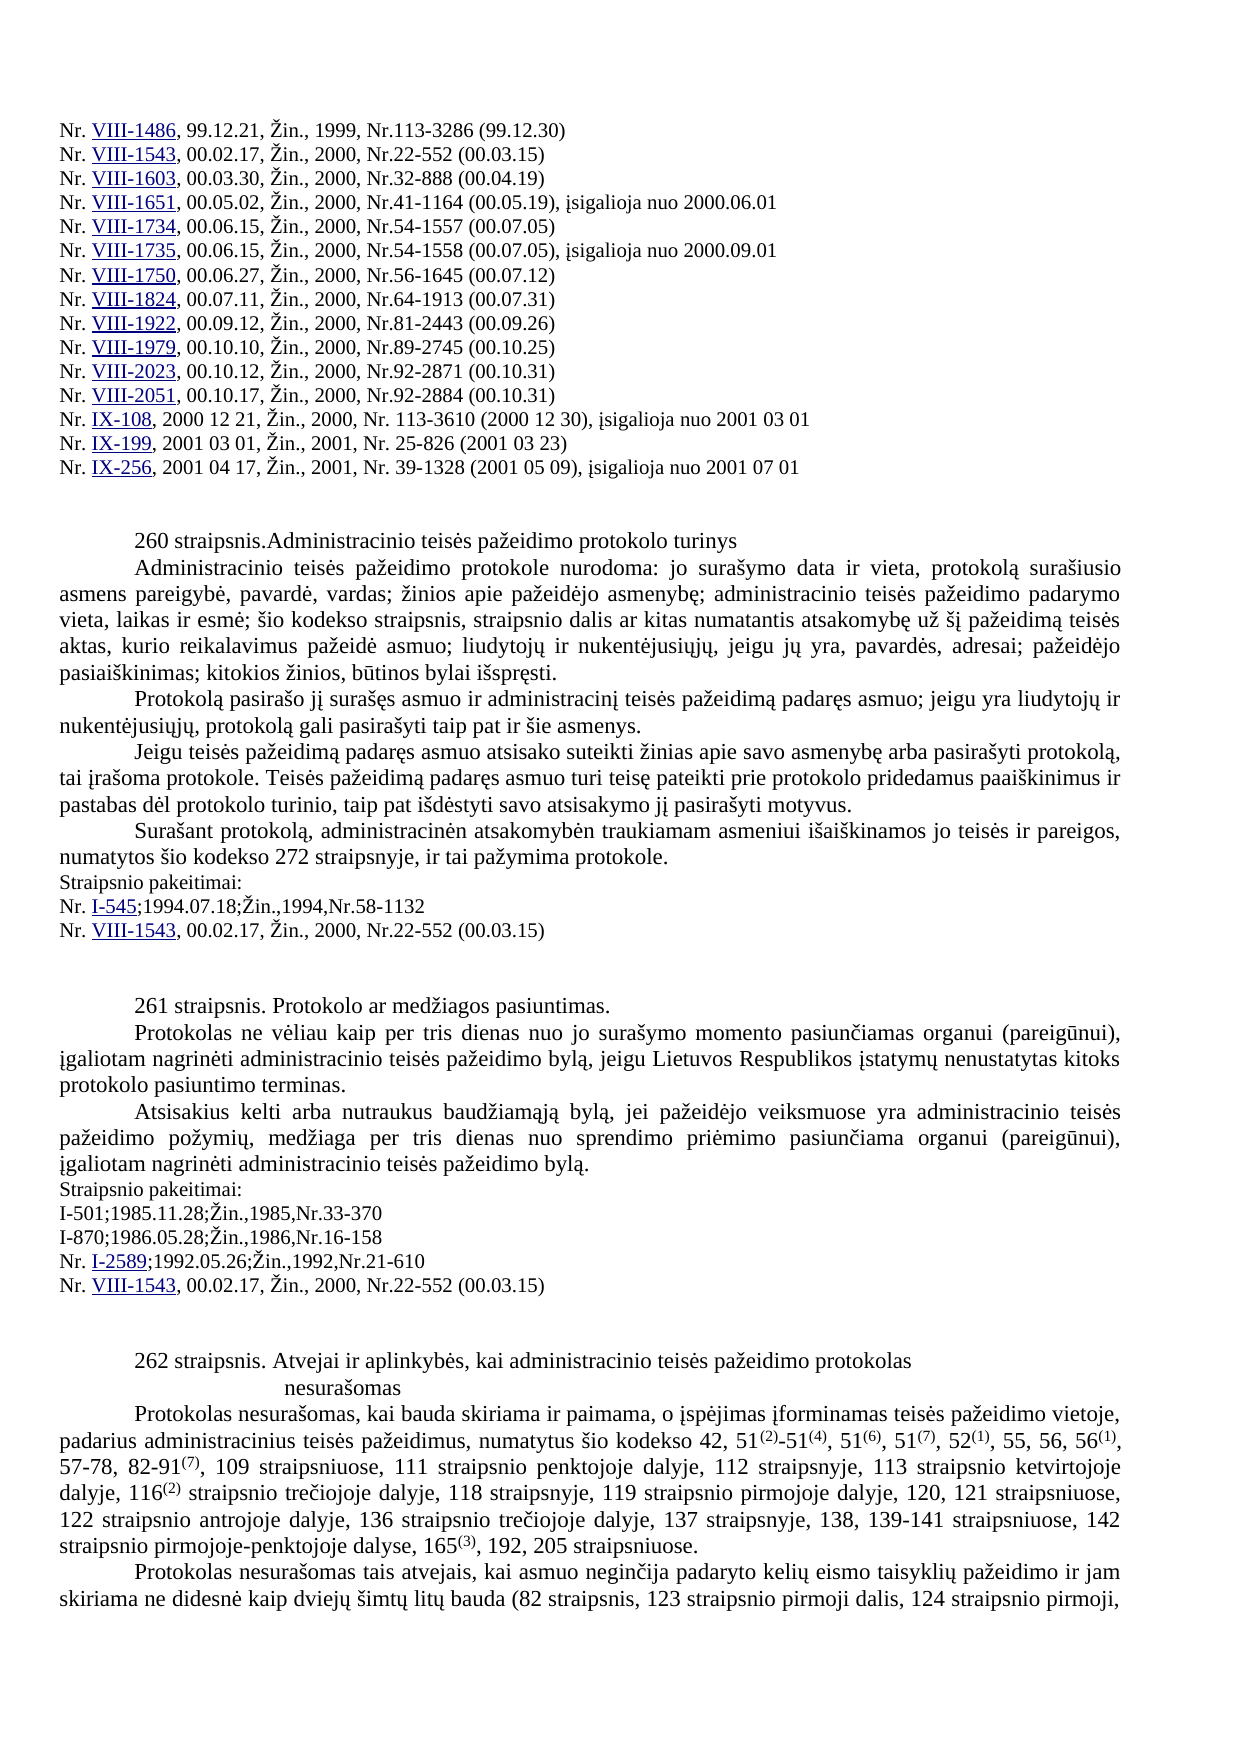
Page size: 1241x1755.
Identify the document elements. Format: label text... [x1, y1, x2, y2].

text Nr. I-545;1994.07.18;Žin.,1994,Nr.58-1132 [59, 894, 1122, 918]
text Protokolą pasirašo jį surašęs asmuo ir administracinį teisės pažeidimą padaręs asmuo; jeigu yra liudytojų ir nukentėjusiųjų, protokolą gali pasirašyti taip pat ir šie asmenys. [59, 685, 1122, 738]
text Nr. VIII-1734, 00.06.15, Žin., 2000, Nr.54-1557 (00.07.05) [59, 214, 1122, 238]
text 262 straipsnis. Atvejai ir aplinkybės, kai administracinio teisės pažeidimo protokolas [59, 1348, 1122, 1374]
text Nr. VIII-1543, 00.02.17, Žin., 2000, Nr.22-552 (00.03.15) [59, 1273, 1122, 1297]
text Atsisakius kelti arba nutraukus baudžiamąją bylą, jei pažeidėjo veiksmuose yra administracinio teisės pažeidimo požymių, medžiaga per tris dienas nuo sprendimo priėmimo pasiunčiama organui (pareigūnui), įgaliotam nagrinėti administracinio teisės pažeidimo bylą. [59, 1098, 1122, 1177]
text 260 straipsnis.Administracinio teisės pažeidimo protokolo turinys [59, 527, 1122, 553]
text Nr. IX-108, 2000 12 21, Žin., 2000, Nr. 113-3610 (2000 12 30), įsigalioja nuo 2001 03 01 [59, 407, 1122, 431]
text Nr. I-2589;1992.05.26;Žin.,1992,Nr.21-610 [59, 1249, 1122, 1273]
text Protokolas nesurašomas tais atvejais, kai asmuo neginčija padaryto kelių eismo taisyklių pažeidimo ir jam skiriama ne didesnė kaip dviejų šimtų litų bauda (82 straipsnis, 123 straipsnio pirmoji dalis, 124 straipsnio pirmoji, [59, 1558, 1122, 1611]
text Nr. VIII-1979, 00.10.10, Žin., 2000, Nr.89-2745 (00.10.25) [59, 335, 1122, 359]
text Nr. VIII-1603, 00.03.30, Žin., 2000, Nr.32-888 (00.04.19) [59, 166, 1122, 190]
text Nr. VIII-1543, 00.02.17, Žin., 2000, Nr.22-552 (00.03.15) [59, 918, 1122, 942]
text 261 straipsnis. Protokolo ar medžiagos pasiuntimas. [59, 992, 1122, 1019]
text Nr. VIII-1486, 99.12.21, Žin., 1999, Nr.113-3286 (99.12.30) [59, 118, 1122, 142]
text I-501;1985.11.28;Žin.,1985,Nr.33-370 [59, 1201, 1122, 1225]
text Nr. VIII-1651, 00.05.02, Žin., 2000, Nr.41-1164 (00.05.19), įsigalioja nuo 2000.06.01 [59, 190, 1122, 214]
text I-870;1986.05.28;Žin.,1986,Nr.16-158 [59, 1225, 1122, 1249]
text Nr. VIII-1735, 00.06.15, Žin., 2000, Nr.54-1558 (00.07.05), įsigalioja nuo 2000.09.01 [59, 238, 1122, 262]
text Nr. VIII-1824, 00.07.11, Žin., 2000, Nr.64-1913 (00.07.31) [59, 287, 1122, 311]
text Nr. VIII-2051, 00.10.17, Žin., 2000, Nr.92-2884 (00.10.31) [59, 383, 1122, 407]
text Nr. VIII-2023, 00.10.12, Žin., 2000, Nr.92-2871 (00.10.31) [59, 359, 1122, 383]
text Nr. VIII-1922, 00.09.12, Žin., 2000, Nr.81-2443 (00.09.26) [59, 311, 1122, 335]
text Straipsnio pakeitimai: [59, 870, 1122, 894]
text Nr. IX-199, 2001 03 01, Žin., 2001, Nr. 25-826 (2001 03 23) [59, 431, 1122, 455]
text Nr. IX-256, 2001 04 17, Žin., 2001, Nr. 39-1328 (2001 05 09), įsigalioja nuo 2001 07 01 [59, 455, 1122, 479]
text nesurašomas [209, 1374, 1122, 1400]
text Surašant protokolą, administracinėn atsakomybėn traukiamam asmeniui išaiškinamos jo teisės ir pareigos, numatytos šio kodekso 272 straipsnyje, ir tai pažymima protokole. [59, 817, 1122, 870]
text Straipsnio pakeitimai: [59, 1177, 1122, 1201]
text Protokolas nesurašomas, kai bauda skiriama ir paimama, o įspėjimas įforminamas teisės pažeidimo vietoje, padarius administracinius teisės pažeidimus, numatytus šio kodekso 42, 51(2)-51(4), 51(6), 51(7), 52(1), 55, 56, 56(1), 57-78, 82-91(7), 109 straipsniuose, 111 straipsnio penktojoje dalyje, 112 straipsnyje, 113 straipsnio ketvirtojoje dalyje, 116(2) straipsnio trečiojoje dalyje, 118 straipsnyje, 119 straipsnio pirmojoje dalyje, 120, 121 straipsniuose, 122 straipsnio antrojoje dalyje, 136 straipsnio trečiojoje dalyje, 137 straipsnyje, 138, 139-141 straipsniuose, 142 straipsnio pirmojoje-penktojoje dalyse, 165(3), 192, 205 straipsniuose. [59, 1400, 1122, 1558]
text Nr. VIII-1750, 00.06.27, Žin., 2000, Nr.56-1645 (00.07.12) [59, 262, 1122, 287]
text Nr. VIII-1543, 00.02.17, Žin., 2000, Nr.22-552 (00.03.15) [59, 142, 1122, 166]
text Protokolas ne vėliau kaip per tris dienas nuo jo surašymo momento pasiunčiamas organui (pareigūnui), įgaliotam nagrinėti administracinio teisės pažeidimo bylą, jeigu Lietuvos Respublikos įstatymų nenustatytas kitoks protokolo pasiuntimo terminas. [59, 1019, 1122, 1098]
text Administracinio teisės pažeidimo protokole nurodoma: jo surašymo data ir vieta, protokolą surašiusio asmens pareigybė, pavardė, vardas; žinios apie pažeidėjo asmenybę; administracinio teisės pažeidimo padarymo vieta, laikas ir esmė; šio kodekso straipsnis, straipsnio dalis ar kitas numatantis atsakomybę už šį pažeidimą teisės aktas, kurio reikalavimus pažeidė asmuo; liudytojų ir nukentėjusiųjų, jeigu jų yra, pavardės, adresai; pažeidėjo pasiaiškinimas; kitokios žinios, būtinos bylai išspręsti. [59, 553, 1122, 685]
text Jeigu teisės pažeidimą padaręs asmuo atsisako suteikti žinias apie savo asmenybę arba pasirašyti protokolą, tai įrašoma protokole. Teisės pažeidimą padaręs asmuo turi teisę pateikti prie protokolo pridedamus paaiškinimus ir pastabas dėl protokolo turinio, taip pat išdėstyti savo atsisakymo jį pasirašyti motyvus. [59, 738, 1122, 817]
